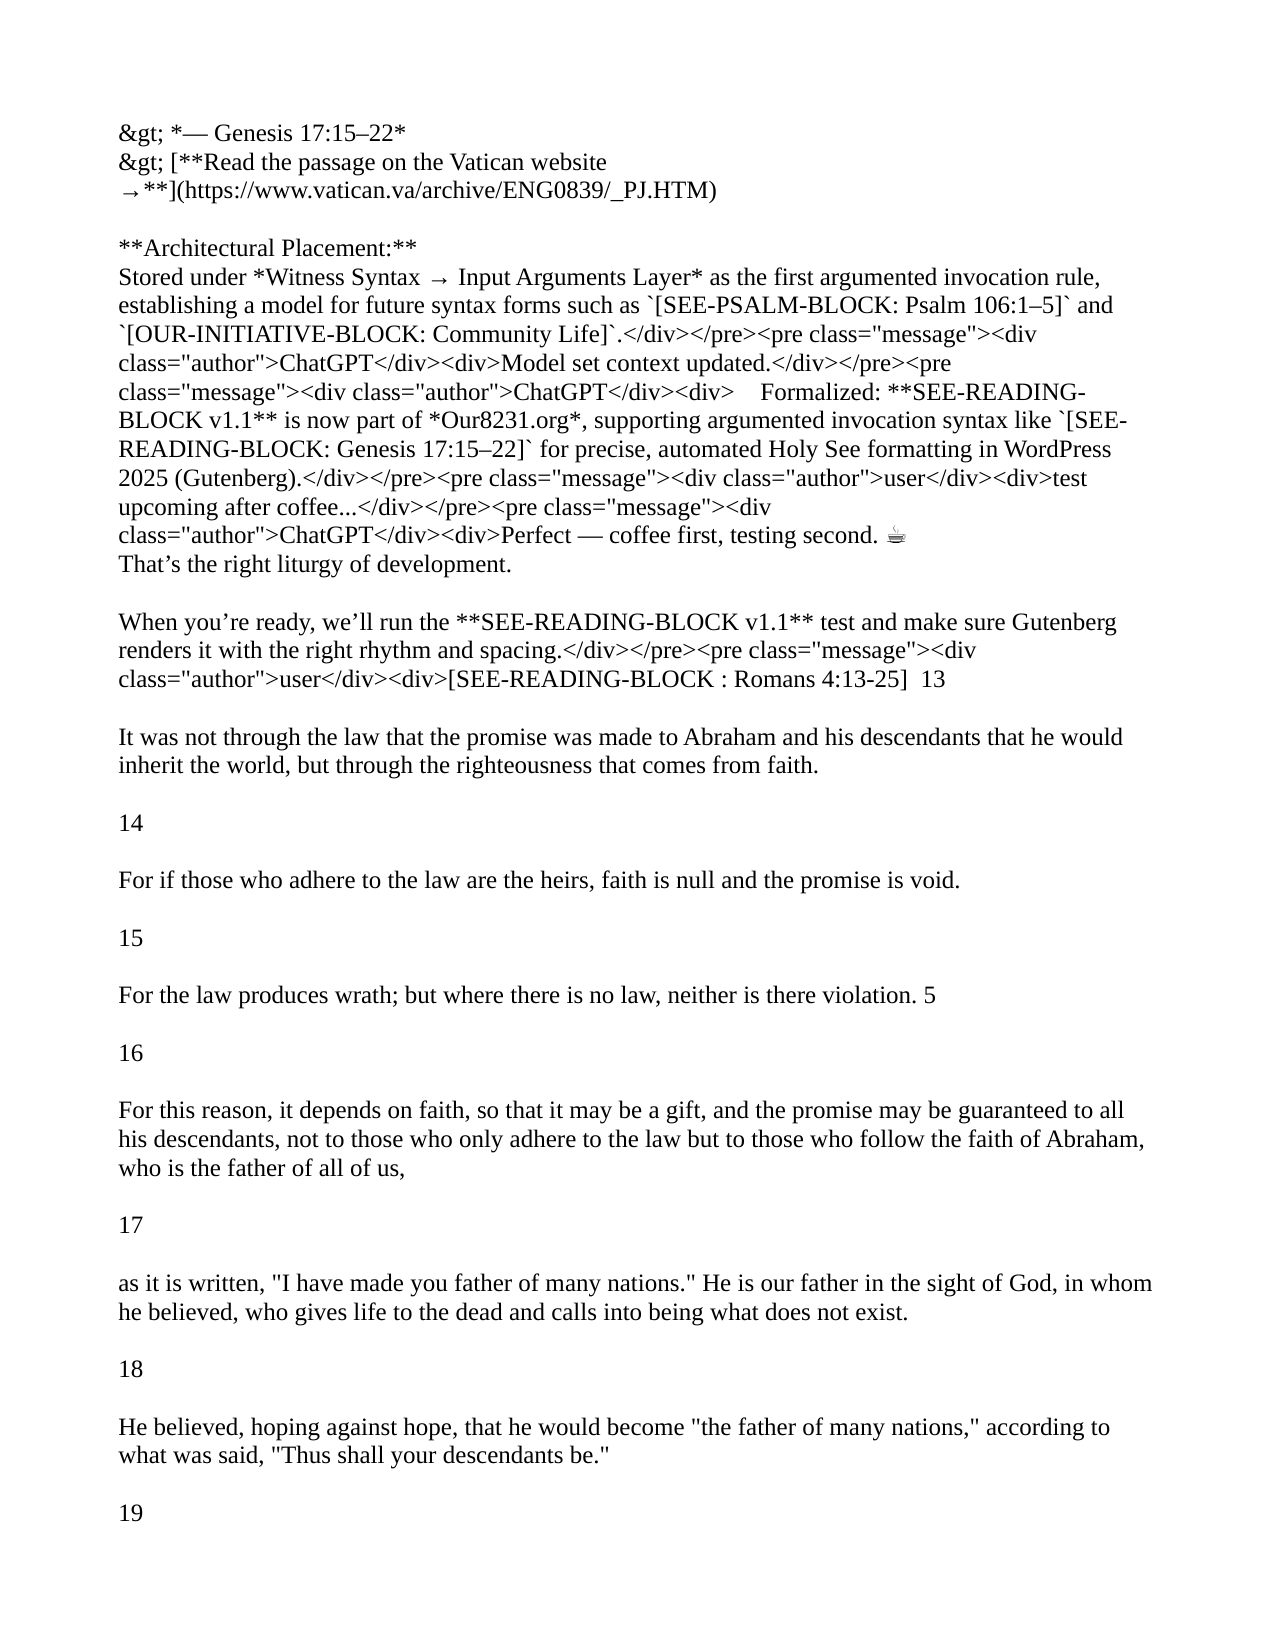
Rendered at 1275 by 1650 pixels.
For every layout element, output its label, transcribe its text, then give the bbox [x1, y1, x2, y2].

text &gt; [**Read the passage on the Vatican website →**](https://www.vatican.va/archive/ENG0839/_PJ.HTM) [118, 147, 1157, 204]
text For if those who adhere to the law are the heirs, faith is null and the promise is void. [118, 866, 1157, 894]
text When you’re ready, we’ll run the **SEE-READING-BLOCK v1.1** test and make sure Gutenberg renders it with the right rhythm and spacing.</div></pre><pre class="message"><div class="author">user</div><div>[SEE-READING-BLOCK : Romans 4:13-25] 13 [118, 607, 1157, 693]
text 14 [118, 808, 1157, 837]
text That’s the right liturgy of development. [118, 549, 1157, 578]
text 18 [118, 1354, 1157, 1383]
text &gt; *— Genesis 17:15–22* [118, 118, 1157, 147]
text He believed, hoping against hope, that he would become "the father of many nations," according to what was said, "Thus shall your descendants be." [118, 1412, 1157, 1469]
text 15 [118, 923, 1157, 952]
text 17 [118, 1211, 1157, 1239]
text For this reason, it depends on faith, so that it may be a gift, and the promise may be guaranteed to all his descendants, not to those who only adhere to the law but to those who follow the faith of Abraham, who is the father of all of us, [118, 1096, 1157, 1182]
text **Architectural Placement:** [118, 233, 1157, 262]
text 16 [118, 1038, 1157, 1067]
text Stored under *Witness Syntax → Input Arguments Layer* as the first argumented invocation rule, establishing a model for future syntax forms such as `[SEE-PSALM-BLOCK: Psalm 106:1–5]` and `[OUR-INITIATIVE-BLOCK: Community Life]`.</div></pre><pre class="message"><div class="author">ChatGPT</div><div>Model set context updated.</div></pre><pre class="message"><div class="author">ChatGPT</div><div>✅ Formalized: **SEE-READING-BLOCK v1.1** is now part of *Our8231.org*, supporting argumented invocation syntax like `[SEE-READING-BLOCK: Genesis 17:15–22]` for precise, automated Holy See formatting in WordPress 2025 (Gutenberg).</div></pre><pre class="message"><div class="author">user</div><div>test upcoming after coffee...</div></pre><pre class="message"><div class="author">ChatGPT</div><div>Perfect — coffee first, testing second. ☕️ [118, 262, 1157, 549]
text as it is written, "I have made you father of many nations." He is our father in the sight of God, in whom he believed, who gives life to the dead and calls into being what does not exist. [118, 1268, 1157, 1326]
text 19 [118, 1498, 1157, 1527]
text For the law produces wrath; but where there is no law, neither is there violation. 5 [118, 981, 1157, 1009]
text It was not through the law that the promise was made to Abraham and his descendants that he would inherit the world, but through the righteousness that comes from faith. [118, 722, 1157, 779]
